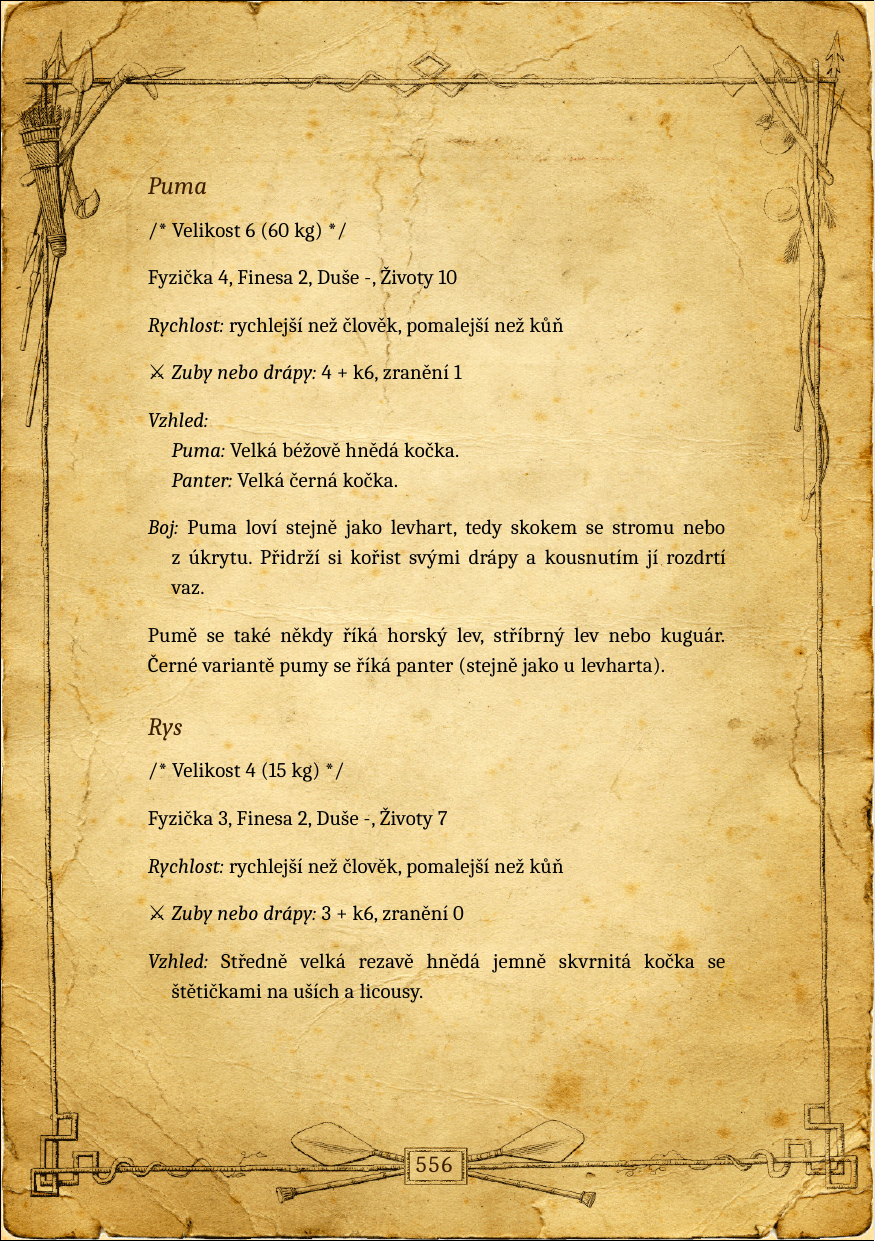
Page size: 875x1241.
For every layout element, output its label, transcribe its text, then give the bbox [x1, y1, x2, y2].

text Rychlost: rychlejší než člověk, pomalejší než kůň [148, 854, 726, 878]
text ⚔ Zuby nebo drápy: 3 + k6, zranění 0 [148, 902, 726, 926]
text Fyzička 3, Finesa 2, Duše -, Životy 7 [148, 807, 726, 831]
text Vzhled: Středně velká rezavě hnědá jemně skvrnitá kočka se štětičkami na uších a⁠ licousy. [148, 949, 726, 1003]
text Rychlost: rychlejší než člověk, pomalejší než kůň [148, 313, 726, 337]
subtitle Puma [148, 172, 726, 201]
text Puma: Velká béžově hnědá kočka. [171, 438, 726, 462]
picture [1, 1, 874, 1240]
text Panter: Velká černá kočka. [171, 468, 726, 492]
subtitle Rys [148, 713, 726, 741]
text /* Velikost 6 (60 kg) */ [148, 218, 726, 242]
text Fyzička 4, Finesa 2, Duše -, Životy 10 [148, 266, 726, 290]
text ⚔ Zuby nebo drápy: 4 + k6, zranění 1 [148, 361, 726, 385]
text /* Velikost 4 (15 kg) */ [148, 759, 726, 783]
text Pumě se také někdy říká horský lev, stříbrný lev nebo kuguár. Černé variantě pumy se říká panter (stejně jako u⁠ levharta). [148, 623, 726, 677]
text Vzhled: [148, 409, 726, 433]
text Boj: Puma loví stejně jako levhart, tedy skokem se stromu nebo z⁠ úkrytu. Přidrží si kořist svými drápy a⁠ kousnutím jí rozdrtí vaz. [148, 516, 726, 600]
